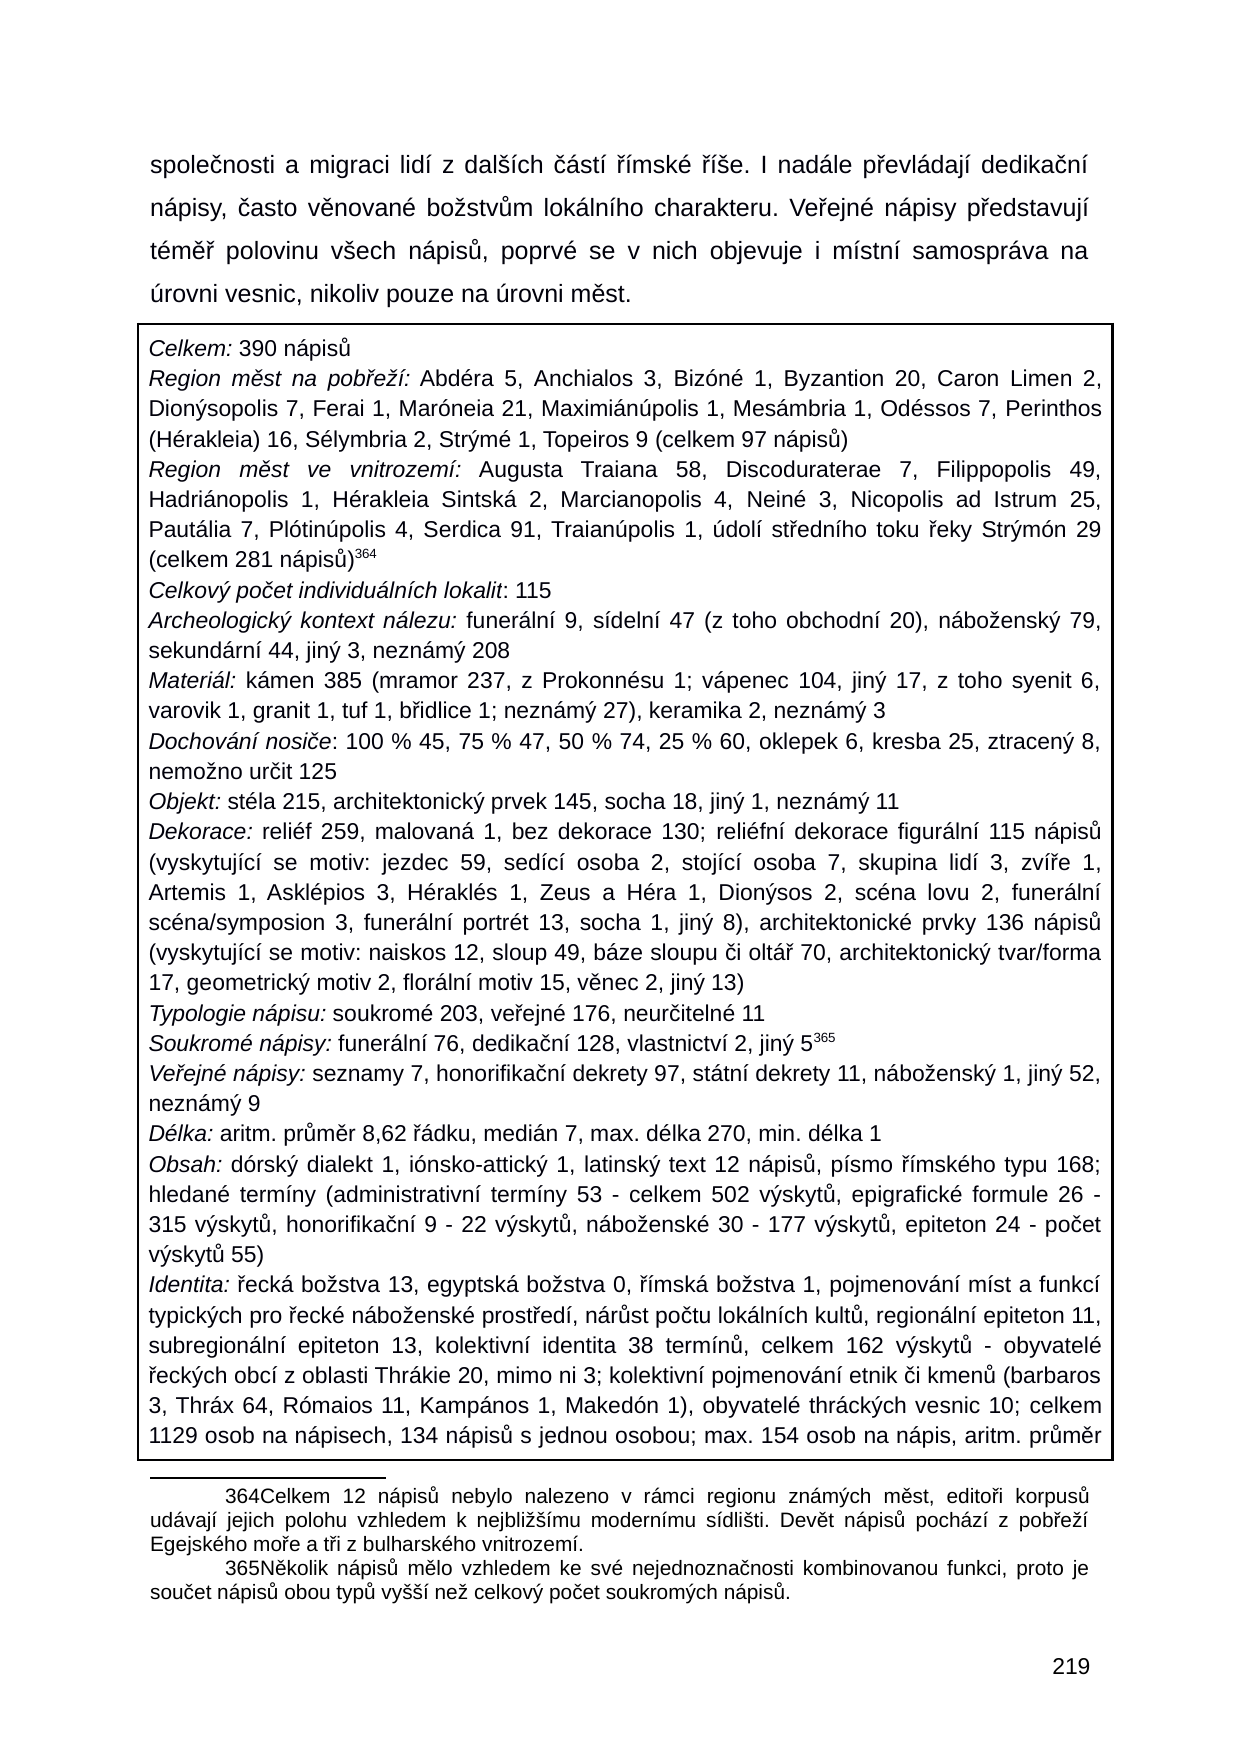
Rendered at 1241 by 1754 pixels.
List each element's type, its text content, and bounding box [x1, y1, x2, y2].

table_header Celkem: 390 nápisů Region měst na pobřeží: Abdéra 5, Anchialos 3, Bizóné 1, Byzantion 20, Caron Limen 2, Dionýsopolis 7, Ferai 1, Maróneia 21, Maximiánúpolis 1, Mesámbria 1, Odéssos 7, Perinthos (Hérakleia) 16, Sélymbria 2, Strýmé 1, Topeiros 9 (celkem 97 nápisů) Region měst ve vnitrozemí: Augusta Traiana 58, Discoduraterae 7, Filippopolis 49, Hadriánopolis 1, Hérakleia Sintská 2, Marcianopolis 4, Neiné 3, Nicopolis ad Istrum 25, Pautália 7, Plótinúpolis 4, Serdica 91, Traianúpolis 1, údolí středního toku řeky Strýmón 29 (celkem 281 nápisů) Celkový počet individuálních lokalit: 115 Archeologický kontext nálezu: funerální 9, sídelní 47 (z toho obchodní 20), náboženský 79, sekundární 44, jiný 3, neznámý 208 Materiál: kámen 385 (mramor 237, z Prokonnésu 1; vápenec 104, jiný 17, z toho syenit 6, varovik 1, granit 1, tuf 1, břidlice 1; neznámý 27), keramika 2, neznámý 3 Dochování nosiče: 100 % 45, 75 % 47, 50 % 74, 25 % 60, oklepek 6, kresba 25, ztracený 8, nemožno určit 125 Objekt: stéla 215, architektonický prvek 145, socha 18, jiný 1, neznámý 11 Dekorace: reliéf 259, malovaná 1, bez dekorace 130; reliéfní dekorace figurální 115 nápisů (vyskytující se motiv: jezdec 59, sedící osoba 2, stojící osoba 7, skupina lidí 3, zvíře 1, Artemis 1, Asklépios 3, Héraklés 1, Zeus a Héra 1, Dionýsos 2, scéna lovu 2, funerální scéna/symposion 3, funerální portrét 13, socha 1, jiný 8), architektonické prvky 136 nápisů (vyskytující se motiv: naiskos 12, sloup 49, báze sloupu či oltář 70, architektonický tvar/forma 17, geometrický motiv 2, florální motiv 15, věnec 2, jiný 13) Typologie nápisu: soukromé 203, veřejné 176, neurčitelné 11 Soukromé nápisy: funerální 76, dedikační 128, vlastnictví 2, jiný 5 Veřejné nápisy: seznamy 7, honorifikační dekrety 97, státní dekrety 11, náboženský 1, jiný 52, neznámý 9 Délka: aritm. průměr 8,62 řádku, medián 7, max. délka 270, min. délka 1 Obsah: dórský dialekt 1, iónsko-attický 1, latinský text 12 nápisů, písmo římského typu 168; hledané termíny (administrativní termíny 53 - celkem 502 výskytů, epigrafické formule 26 - 315 výskytů, honorifikační 9 - 22 výskytů, náboženské 30 - 177 výskytů, epiteton 24 - počet výskytů 55) Identita: řecká božstva 13, egyptská božstva 0, římská božstva 1, pojmenování míst a funkcí typických pro řecké náboženské prostředí, nárůst počtu lokálních kultů, regionální epiteton 11, subregionální epiteton 13, kolektivní identita 38 termínů, celkem 162 výskytů - obyvatelé řeckých obcí z oblasti Thrákie 20, mimo ni 3; kolektivní pojmenování etnik či kmenů (barbaros 3, Thráx 64, Rómaios 11, Kampános 1, Makedón 1), obyvatelé thráckých vesnic 10; celkem 1129 osob na nápisech, 134 nápisů s jednou osobou; max. 154 osob na nápis, aritm. průměr [139, 325, 1111, 1459]
text společnosti a migraci lidí z dalších částí římské říše. I nadále převládají dedikační nápisy, často věnované božstvům lokálního charakteru. Veřejné nápisy představují téměř polovinu všech nápisů, poprvé se v nich objevuje i místní samospráva na úrovni vesnic, nikoliv pouze na úrovni měst. [150, 150, 1090, 308]
